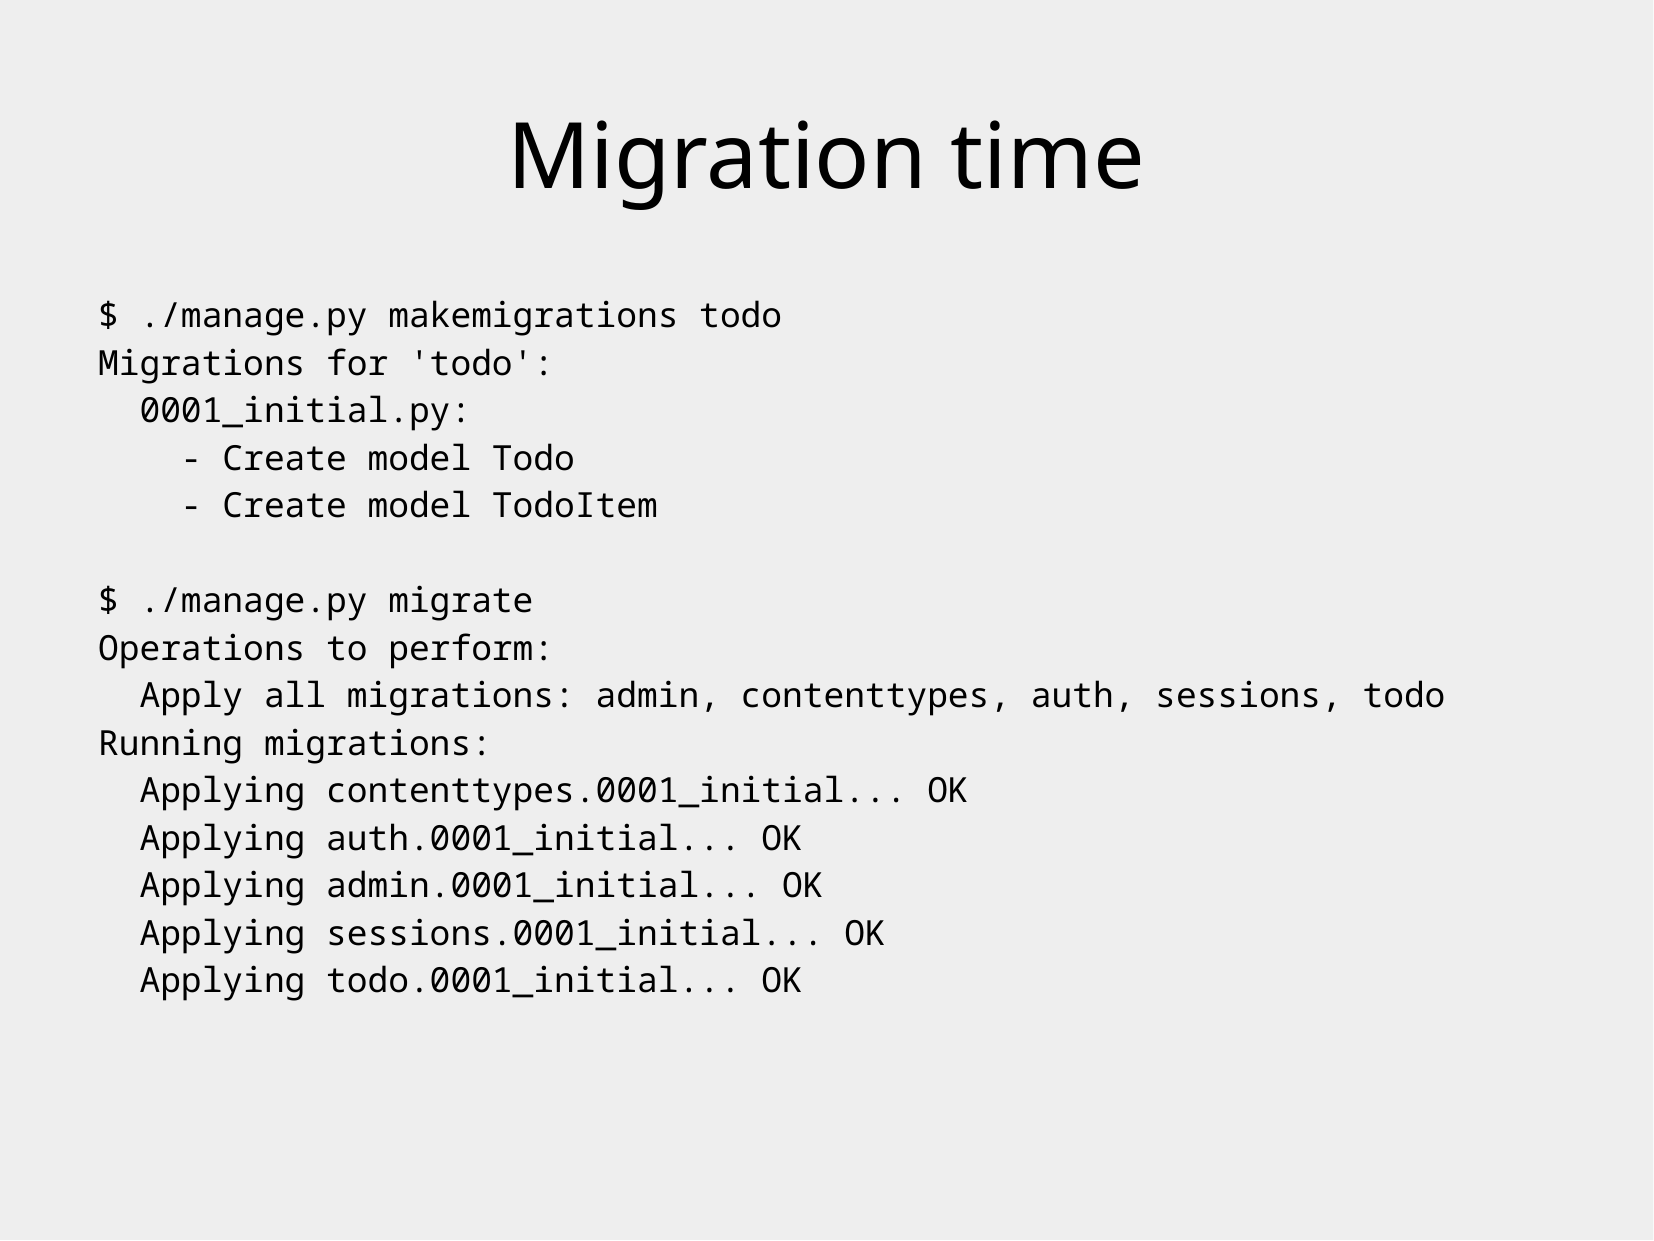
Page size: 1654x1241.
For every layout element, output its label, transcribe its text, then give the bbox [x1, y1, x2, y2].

list $ ./manage.py makemigrations todo Migrations for 'todo': 0001_initial.py: - Create model Todo - Create model TodoItem $ ./manage.py migrate Operations to perform: Apply all migrations: admin, contenttypes, auth, sessions, todo Running migrations: Applying contenttypes.0001_initial... OK Applying auth.0001_initial... OK Applying admin.0001_initial... OK Applying sessions.0001_initial... OK Applying todo.0001_initial... OK [82, 290, 1571, 1010]
title Migration time [82, 49, 1571, 257]
